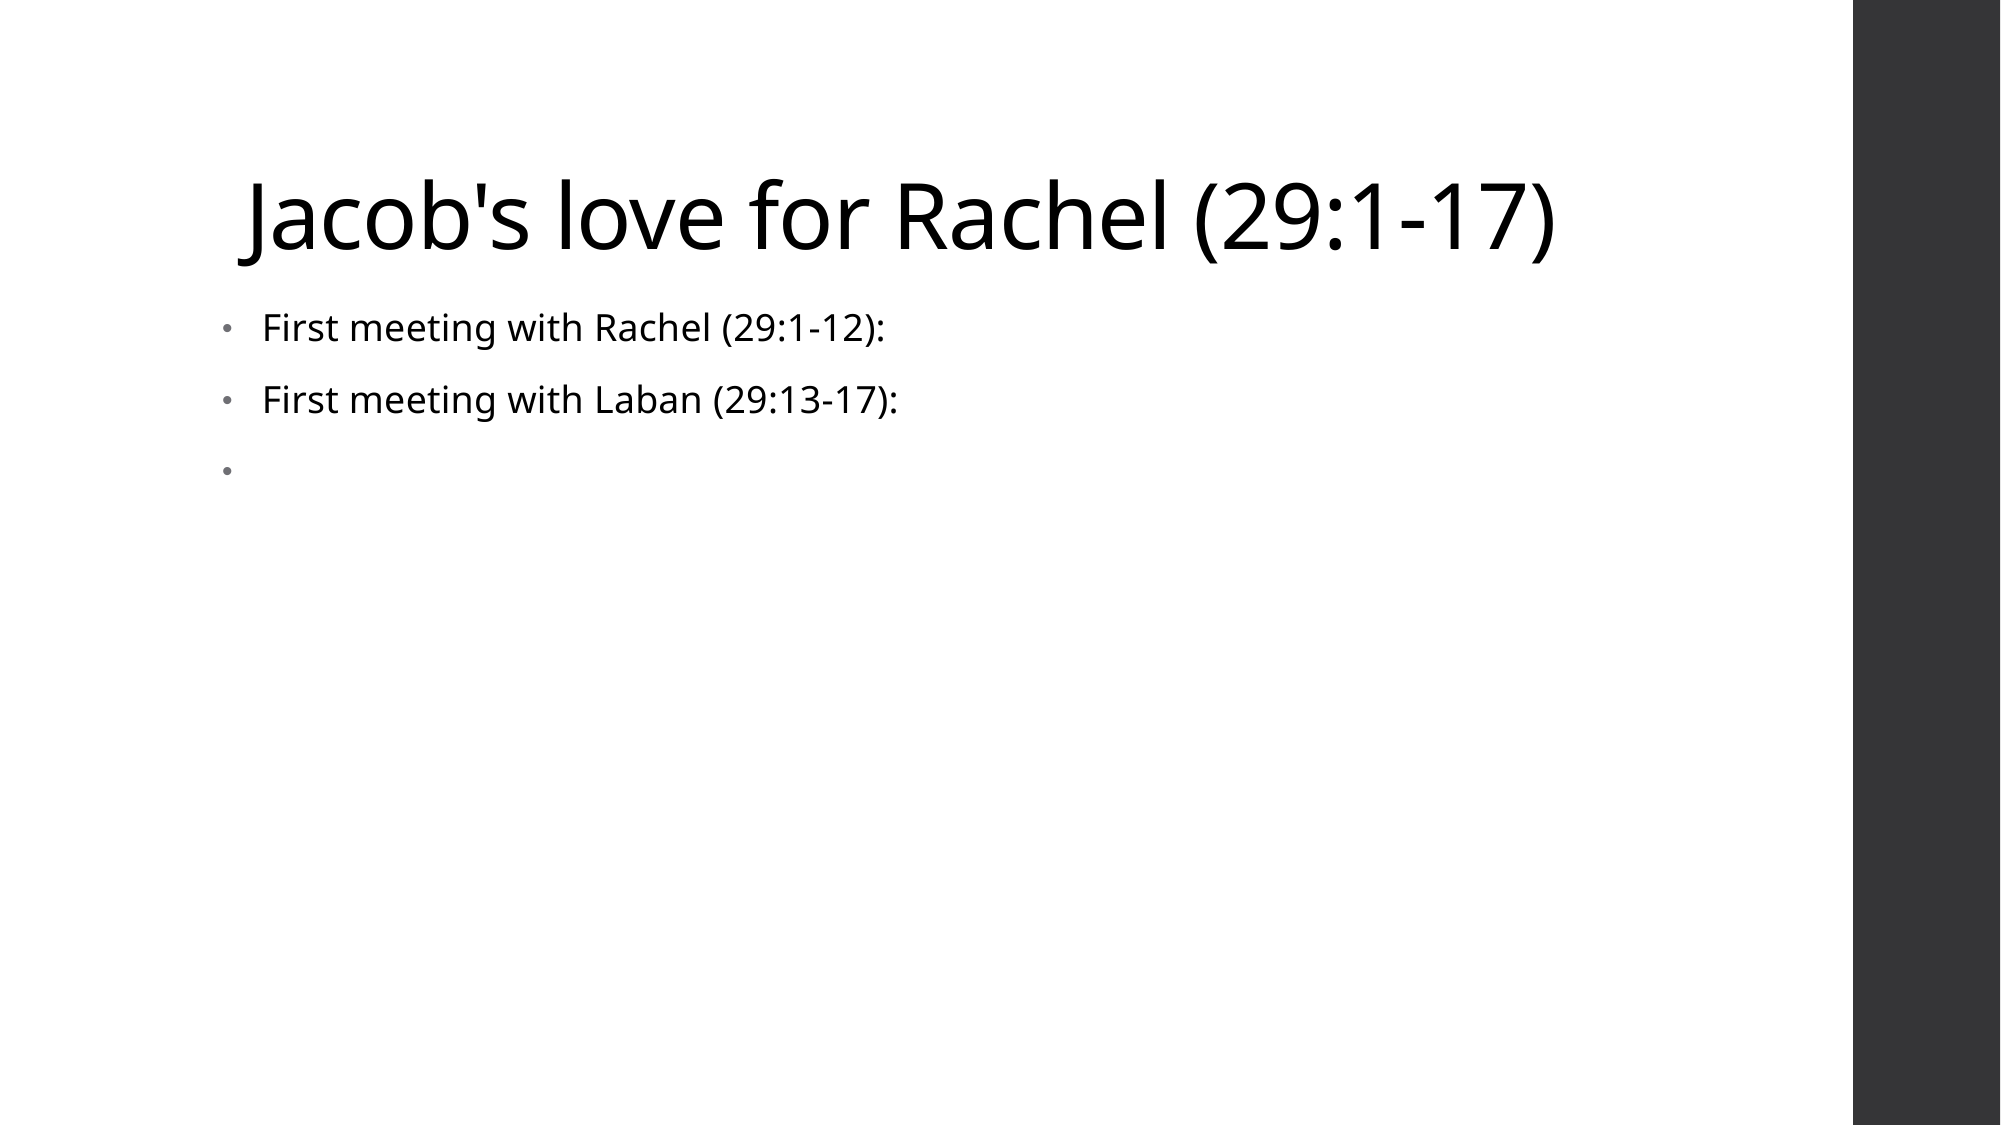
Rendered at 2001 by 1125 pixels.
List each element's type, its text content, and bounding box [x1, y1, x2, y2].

title Jacob's love for Rachel (29:1-17) [206, 60, 1797, 278]
list First meeting with Rachel (29:1-12): First meeting with Laban (29:13-17): [206, 299, 1617, 1014]
